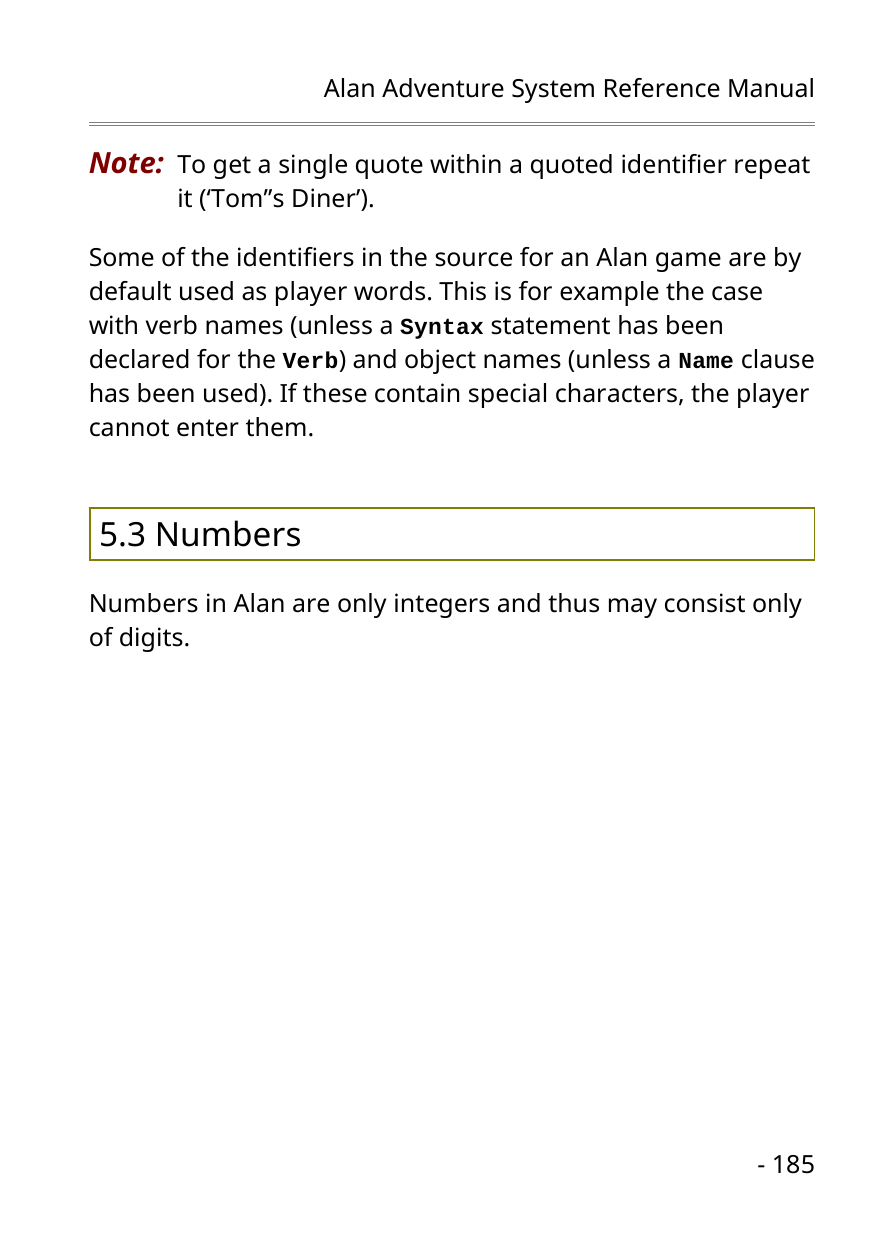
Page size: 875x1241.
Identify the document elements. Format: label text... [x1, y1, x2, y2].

subtitle Numbers [91, 509, 814, 559]
text Some of the identifiers in the source for an Alan game are by default used as player words. This is for example the case with verb names (unless a Syntax state­ment has been declared for the Verb) and object names (unless a Name clause has been used). If these contain special characters, the player cannot enter them. [88, 240, 815, 444]
text Numbers in Alan are only integers and thus may consist only of digits. [88, 586, 815, 654]
list To get a single quote within a quoted identifier repeat it (‘Tom’’s Diner’). [88, 142, 815, 215]
